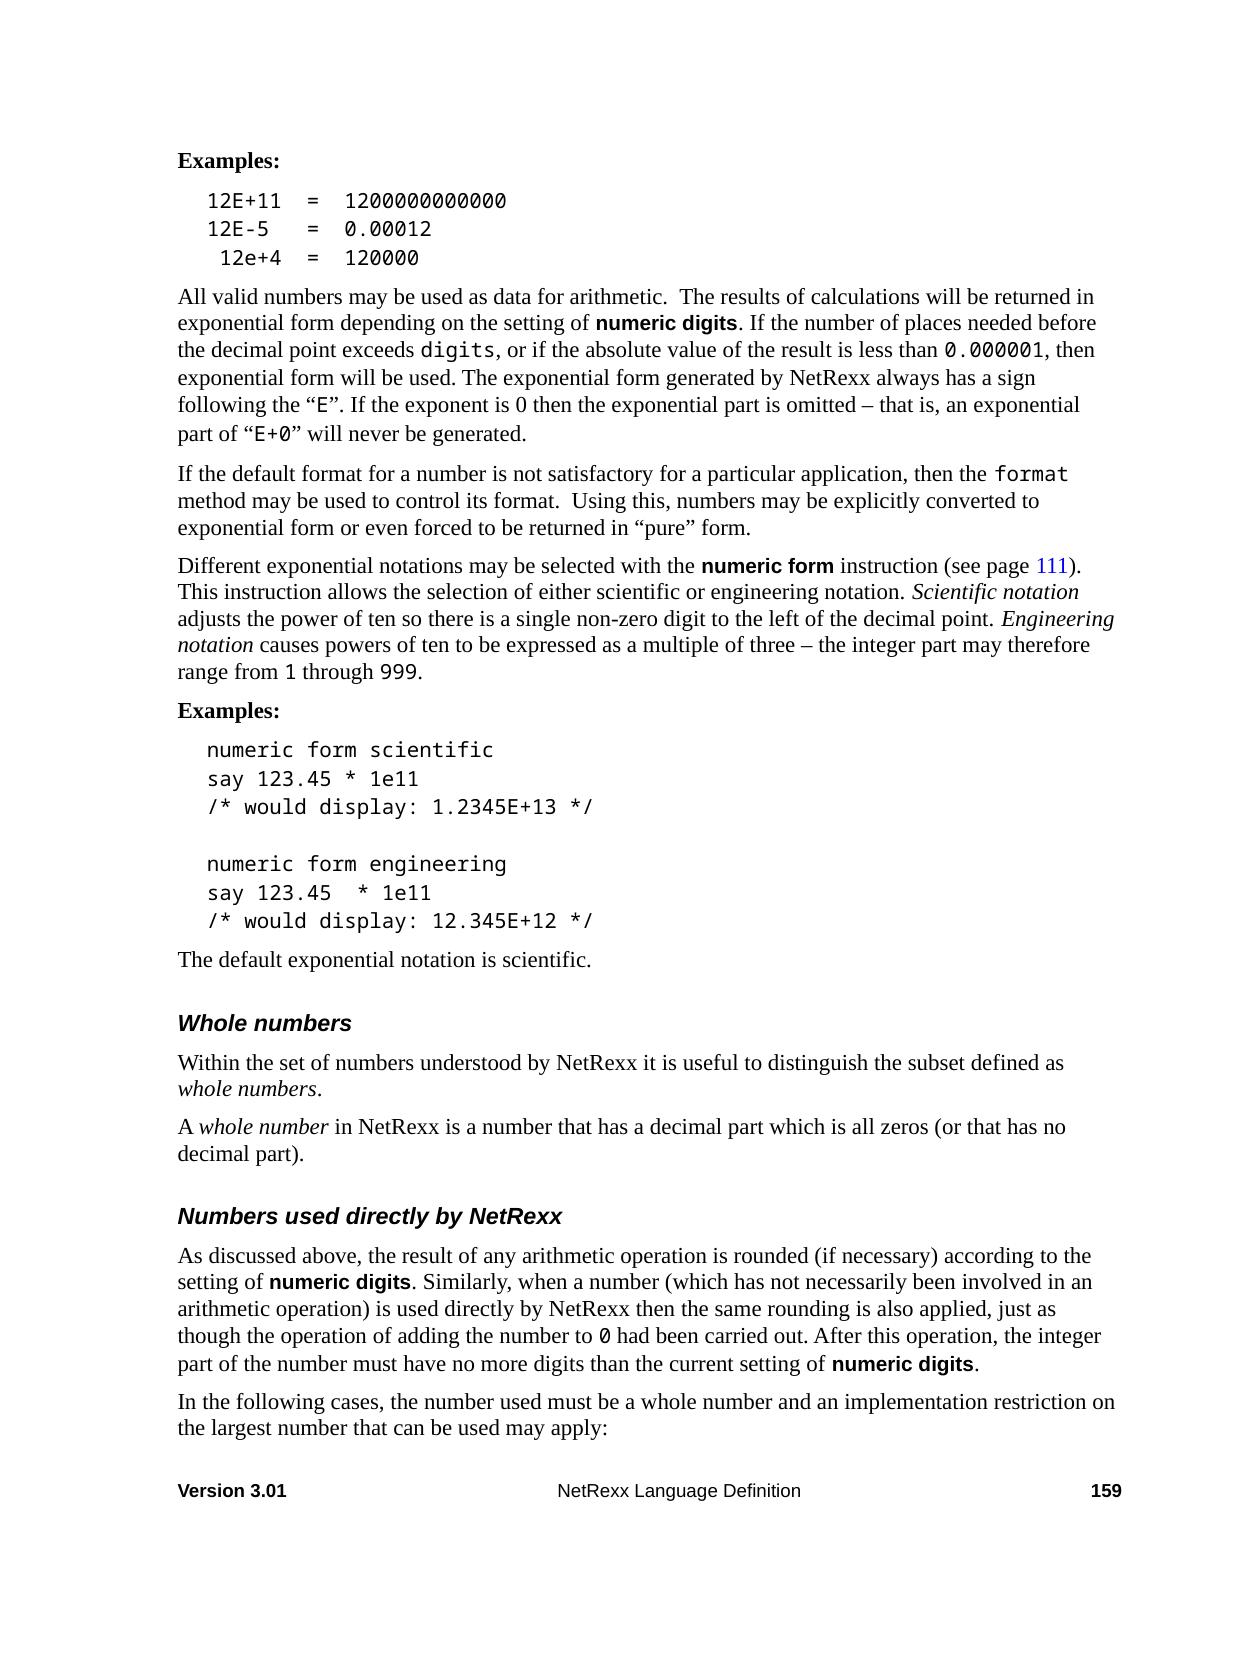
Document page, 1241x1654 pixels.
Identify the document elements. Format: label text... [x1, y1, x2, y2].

text If the default format for a number is not satisfactory for a particular application, then the format method may be used to control its format. Using this, numbers may be explicitly converted to exponential form or even forced to be returned in “pure” form. [177, 459, 1122, 540]
text Examples: [177, 148, 1122, 174]
text The default exponential notation is scientific. [177, 946, 1122, 973]
text In the following cases, the number used must be a whole number and an implementation restriction on the largest number that can be used may apply: [177, 1388, 1122, 1440]
text Examples: [177, 697, 1122, 724]
text As discussed above, the result of any arithmetic operation is rounded (if necessary) according to the setting of numeric digits. Similarly, when a number (which has not necessarily been involved in an arithmetic operation) is used directly by NetRexx then the same rounding is also applied, just as though the operation of adding the number to 0 had been carried out. After this operation, the integer part of the number must have no more digits than the current setting of numeric digits. [177, 1242, 1122, 1376]
text Different exponential notations may be selected with the numeric form instruction (see page 107). This instruction allows the selection of either scientific or engineering notation. Scientific notation adjusts the power of ten so there is a single non-zero digit to the left of the decimal point. Engineering notation causes powers of ten to be expressed as a multiple of three – the integer part may therefore range from 1 through 999. [177, 552, 1122, 686]
text A whole number in NetRexx is a number that has a decimal part which is all zeros (or that has no decimal part). [177, 1113, 1122, 1166]
text Within the set of numbers understood by NetRexx it is useful to distinguish the subset defined as whole numbers. [177, 1049, 1122, 1102]
subtitle Whole numbers [177, 1009, 1122, 1036]
text numeric form scientific say 123.45 * 1e11 /* would display: 1.2345E+13 */ numeric form engineering say 123.45 * 1e11 /* would display: 12.345E+12 */ [207, 736, 1122, 935]
text 12E+11 = 1200000000000 12E-5 = 0.00012 12e+4 = 120000 [207, 186, 1122, 271]
text All valid numbers may be used as data for arithmetic. The results of calculations will be returned in exponential form depending on the setting of numeric digits. If the number of places needed before the decimal point exceeds digits, or if the absolute value of the result is less than 0.000001, then exponential form will be used. The exponential form generated by NetRexx always has a sign following the “E”. If the exponent is 0 then the exponential part is omitted – that is, an exponential part of “E+0” will never be generated. [177, 283, 1122, 447]
subtitle Numbers used directly by NetRexx [177, 1203, 1122, 1229]
